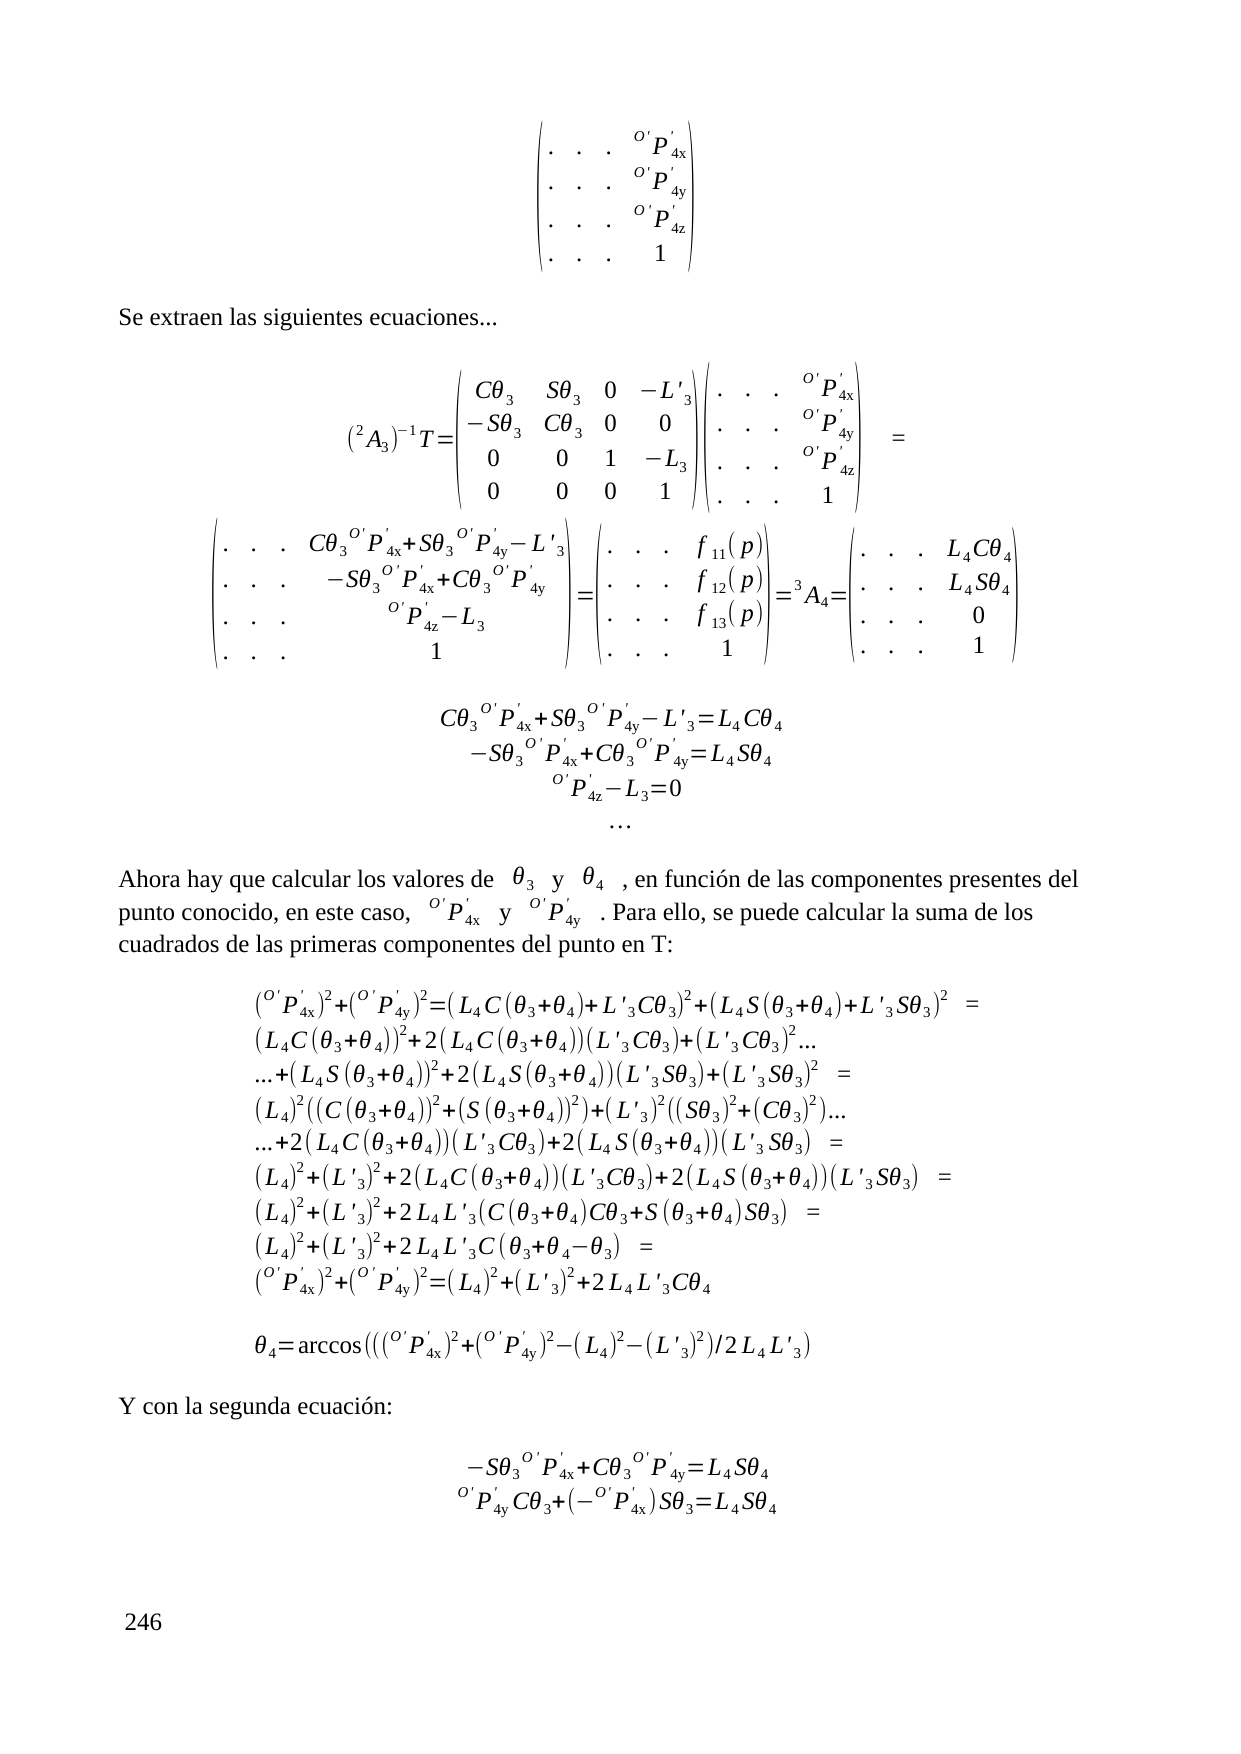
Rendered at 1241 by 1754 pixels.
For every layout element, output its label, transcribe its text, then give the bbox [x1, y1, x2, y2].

text Se extraen las siguientes ecuaciones... [118, 302, 1122, 331]
text = [236, 986, 1122, 1021]
text = [236, 1158, 1122, 1193]
text Ahora hay que calcular los valores dey, en función de las componentes presentes del punto conocido, en este caso,y. Para ello, se puede calcular la suma de los cuadrados de las primeras componentes del punto en T: [118, 862, 1122, 958]
text = [236, 1126, 1122, 1158]
text … [118, 805, 1122, 834]
text = [236, 1021, 1122, 1091]
text = [118, 360, 1122, 516]
text = [236, 1228, 1122, 1263]
text = [236, 1193, 1122, 1228]
text Y con la segunda ecuación: [118, 1391, 1122, 1420]
